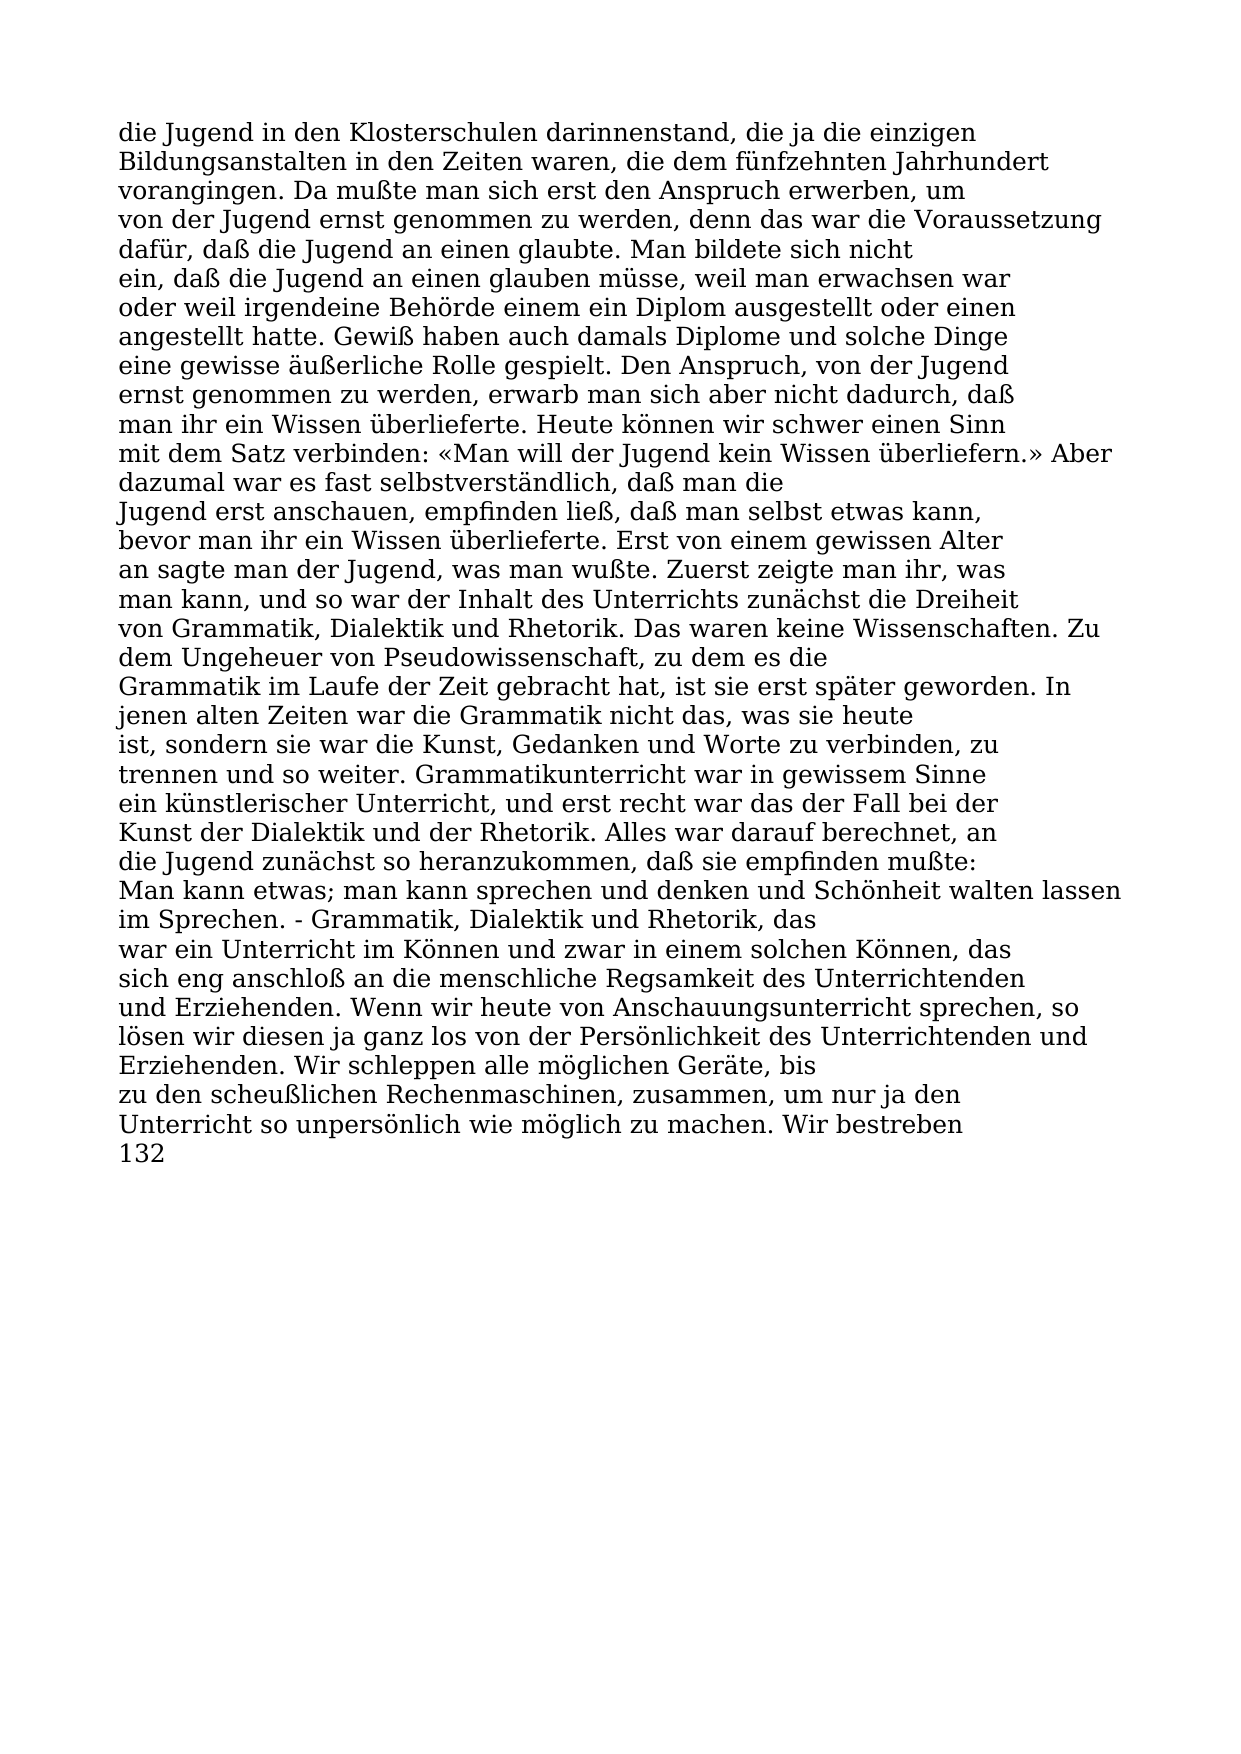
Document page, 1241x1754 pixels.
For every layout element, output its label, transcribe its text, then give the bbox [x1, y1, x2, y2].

text und Erziehenden. Wenn wir heute von Anschauungsunterricht sprechen, so lösen wir diesen ja ganz los von der Persönlichkeit des Unterrichtenden und Erziehenden. Wir schleppen alle möglichen Geräte, bis [118, 993, 1122, 1081]
text man kann, und so war der Inhalt des Unterrichts zunächst die Dreiheit [118, 585, 1122, 614]
text Grammatik im Laufe der Zeit gebracht hat, ist sie erst später geworden. In jenen alten Zeiten war die Grammatik nicht das, was sie heute [118, 672, 1122, 731]
text war ein Unterricht im Können und zwar in einem solchen Können, das [118, 935, 1122, 964]
text Jugend erst anschauen, empfinden ließ, daß man selbst etwas kann, [118, 497, 1122, 526]
text Bildungsanstalten in den Zeiten waren, die dem fünfzehnten Jahrhundert vorangingen. Da mußte man sich erst den Anspruch erwerben, um [118, 147, 1122, 206]
text ist, sondern sie war die Kunst, Gedanken und Worte zu verbinden, zu [118, 731, 1122, 760]
text von Grammatik, Dialektik und Rhetorik. Das waren keine Wissenschaften. Zu dem Ungeheuer von Pseudowissenschaft, zu dem es die [118, 614, 1122, 672]
text Kunst der Dialektik und der Rhetorik. Alles war darauf berechnet, an [118, 818, 1122, 847]
text Man kann etwas; man kann sprechen und denken und Schönheit walten lassen im Sprechen. - Grammatik, Dialektik und Rhetorik, das [118, 876, 1122, 935]
text zu den scheußlichen Rechenmaschinen, zusammen, um nur ja den [118, 1081, 1122, 1110]
text von der Jugend ernst genommen zu werden, denn das war die Voraussetzung dafür, daß die Jugend an einen glaubte. Man bildete sich nicht [118, 206, 1122, 264]
text man ihr ein Wissen überlieferte. Heute können wir schwer einen Sinn [118, 410, 1122, 439]
text 132 [118, 1139, 1122, 1168]
text ernst genommen zu werden, erwarb man sich aber nicht dadurch, daß [118, 381, 1122, 410]
text bevor man ihr ein Wissen überlieferte. Erst von einem gewissen Alter [118, 526, 1122, 556]
text Unterricht so unpersönlich wie möglich zu machen. Wir bestreben [118, 1110, 1122, 1139]
text eine gewisse äußerliche Rolle gespielt. Den Anspruch, von der Jugend [118, 351, 1122, 381]
text oder weil irgendeine Behörde einem ein Diplom ausgestellt oder einen [118, 293, 1122, 322]
text die Jugend in den Klosterschulen darinnenstand, die ja die einzigen [118, 118, 1122, 147]
text angestellt hatte. Gewiß haben auch damals Diplome und solche Dinge [118, 322, 1122, 351]
text sich eng anschloß an die menschliche Regsamkeit des Unterrichtenden [118, 964, 1122, 993]
text die Jugend zunächst so heranzukommen, daß sie empfinden mußte: [118, 847, 1122, 876]
text trennen und so weiter. Grammatikunterricht war in gewissem Sinne [118, 760, 1122, 789]
text mit dem Satz verbinden: «Man will der Jugend kein Wissen überliefern.» Aber dazumal war es fast selbstverständlich, daß man die [118, 439, 1122, 497]
text an sagte man der Jugend, was man wußte. Zuerst zeigte man ihr, was [118, 556, 1122, 585]
text ein künstlerischer Unterricht, und erst recht war das der Fall bei der [118, 789, 1122, 818]
text ein, daß die Jugend an einen glauben müsse, weil man erwachsen war [118, 264, 1122, 293]
